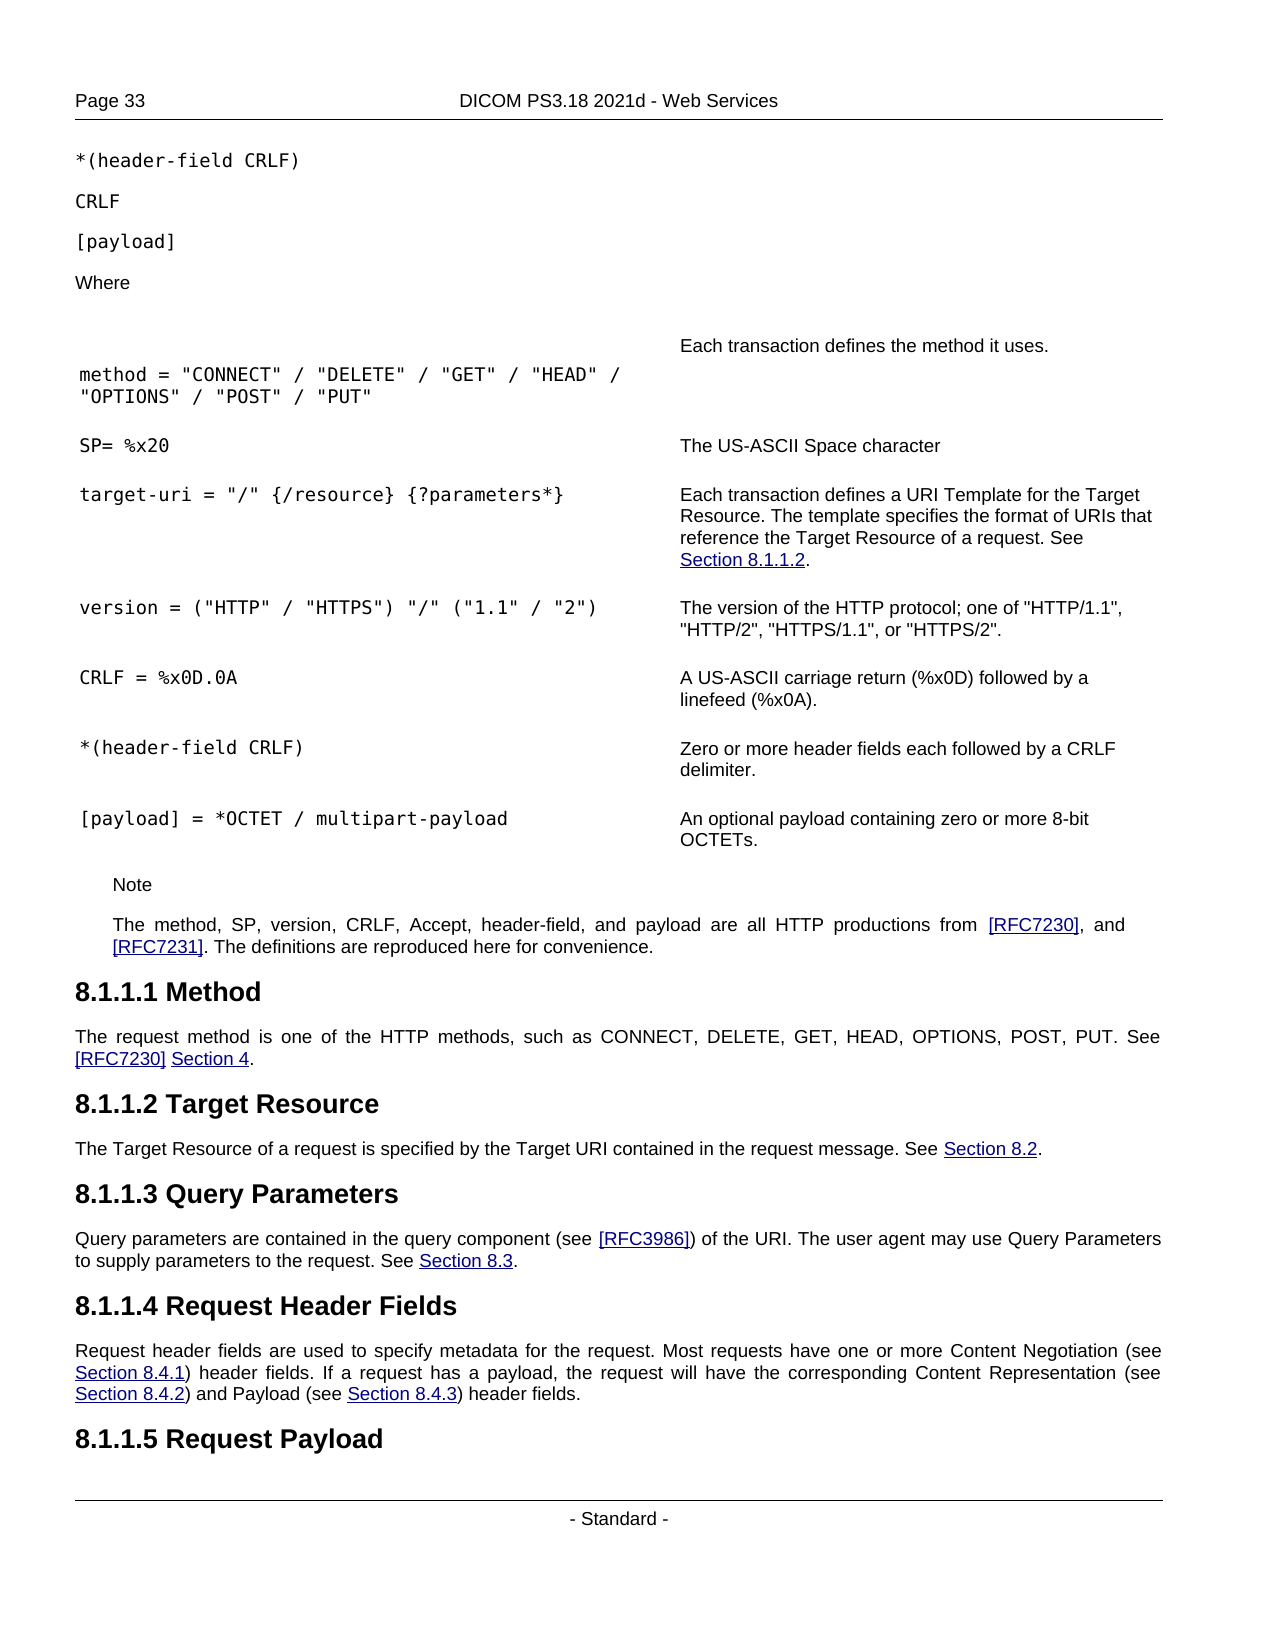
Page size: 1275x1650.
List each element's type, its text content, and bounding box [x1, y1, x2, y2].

text Where [75, 272, 1162, 293]
text The request method is one of the HTTP methods, such as CONNECT, DELETE, GET, HEAD, OPTIONS, POST, PUT. See [RFC7230] Section 4. [75, 1026, 1162, 1069]
text 8.1.1.1 Method [75, 976, 1162, 1007]
text 8.1.1.3 Query Parameters [75, 1178, 1162, 1209]
table_cell The US-ASCII Space character [676, 412, 1162, 461]
table_cell CRLF = %x0D.0A [75, 644, 676, 714]
text Query parameters are contained in the query component (see [RFC3986]) of the URI. The user agent may use Query Parameters to supply parameters to the request. See Section 8.3. [75, 1228, 1162, 1271]
table_cell *(header-field CRLF) [75, 715, 676, 785]
text The Target Resource of a request is specified by the Target URI contained in the request message. See Section 8.2. [75, 1138, 1162, 1159]
table_cell target-uri = "/" {/resource} {?parameters*} [75, 461, 676, 574]
text Note [112, 874, 1125, 895]
table_cell [payload] = *OCTET / multipart-payload [75, 785, 676, 855]
table_cell The version of the HTTP protocol; one of "HTTP/1.1", "HTTP/2", "HTTPS/1.1", or "HTTPS/2". [676, 574, 1162, 644]
table_cell An optional payload containing zero or more 8-bit OCTETs. [676, 785, 1162, 855]
text 8.1.1.2 Target Resource [75, 1088, 1162, 1119]
table_header Each transaction defines the method it uses. [676, 312, 1162, 412]
text Request header fields are used to specify metadata for the request. Most requests have one or more Content Negotiation (see Section 8.4.1) header fields. If a request has a payload, the request will have the corresponding Content Representation (see Section 8.4.2) and Payload (see Section 8.4.3) header fields. [75, 1340, 1162, 1404]
table_cell Each transaction defines a URI Template for the Target Resource. The template specifies the format of URIs that reference the Target Resource of a request. See Section 8.1.1.2. [676, 461, 1162, 574]
table_cell version = ("HTTP" / "HTTPS") "/" ("1.1" / "2") [75, 574, 676, 644]
table_header method = "CONNECT" / "DELETE" / "GET" / "HEAD" / "OPTIONS" / "POST" / "PUT" [75, 312, 676, 412]
text 8.1.1.4 Request Header Fields [75, 1290, 1162, 1321]
table_cell Zero or more header fields each followed by a CRLF delimiter. [676, 715, 1162, 785]
table_cell A US-ASCII carriage return (%x0D) followed by a linefeed (%x0A). [676, 644, 1162, 714]
table_cell SP= %x20 [75, 412, 676, 461]
text 8.1.1.5 Request Payload [75, 1423, 1162, 1454]
text *(header-field CRLF) [75, 150, 1162, 172]
text The method, SP, version, CRLF, Accept, header-field, and payload are all HTTP productions from [RFC7230], and [RFC7231]. The definitions are reproduced here for convenience. [112, 914, 1125, 957]
text [payload] [75, 231, 1162, 253]
text CRLF [75, 191, 1162, 212]
